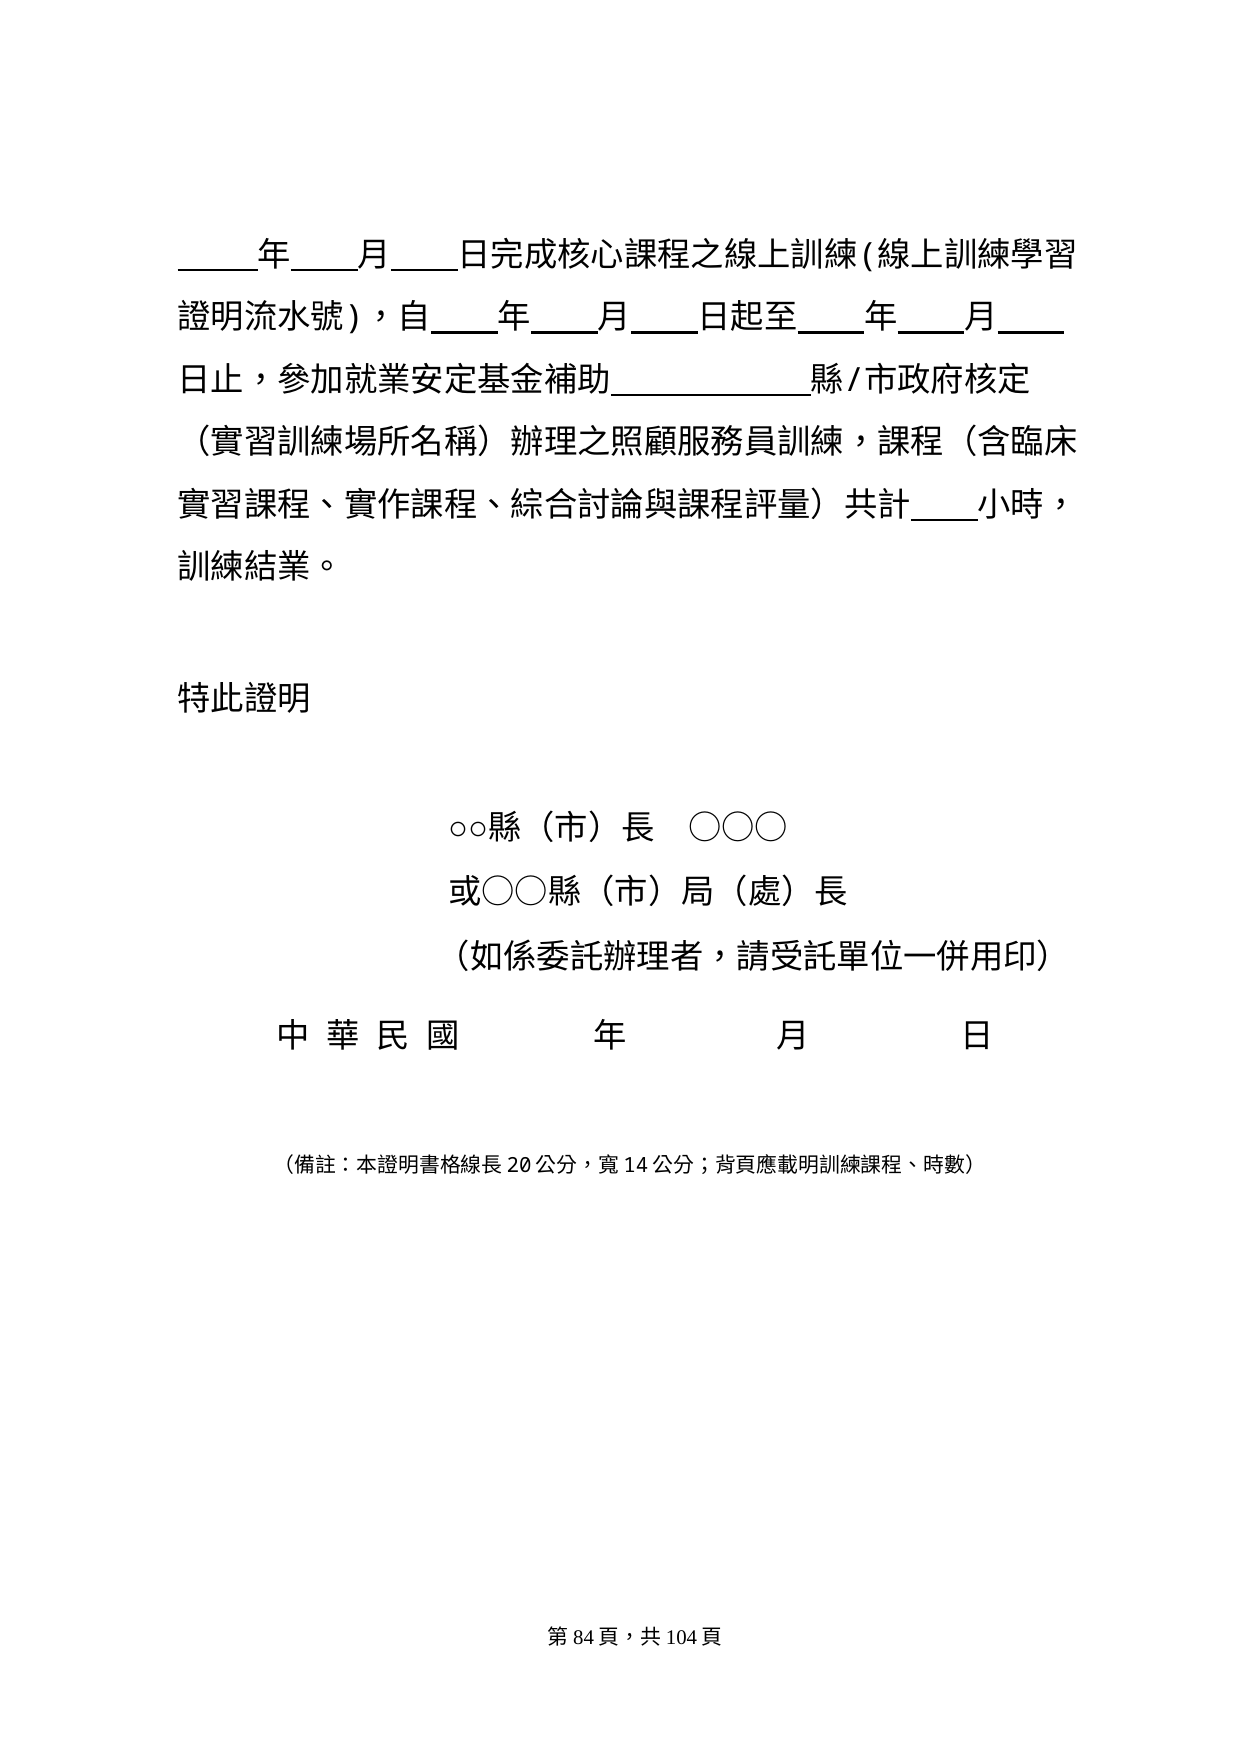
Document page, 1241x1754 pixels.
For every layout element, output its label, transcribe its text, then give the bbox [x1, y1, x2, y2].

text 年 月 日完成核心課程之線上訓練(線上訓練學習證明流水號)，自 年 月 日起至 年 月 日止，參加就業安定基金補助 縣/市政府核定（實習訓練場所名稱）辦理之照顧服務員訓練，課程（含臨床實習課程、實作課程、綜合討論與課程評量）共計 小時，訓練結業。 [177, 216, 1078, 591]
text （如係委託辦理者，請受託單位一併用印） [437, 927, 1078, 979]
text 或○○縣（市）局（處）長 [177, 862, 1078, 914]
text （備註：本證明書格線長20公分，寬14公分；背頁應載明訓練課程、時數） [181, 1131, 1078, 1183]
text 特此證明 [177, 668, 1078, 721]
text ○○縣（市）長 ○○○ [177, 798, 1078, 850]
subtitle 中 華 民 國 年 月 日 [177, 991, 1092, 1054]
